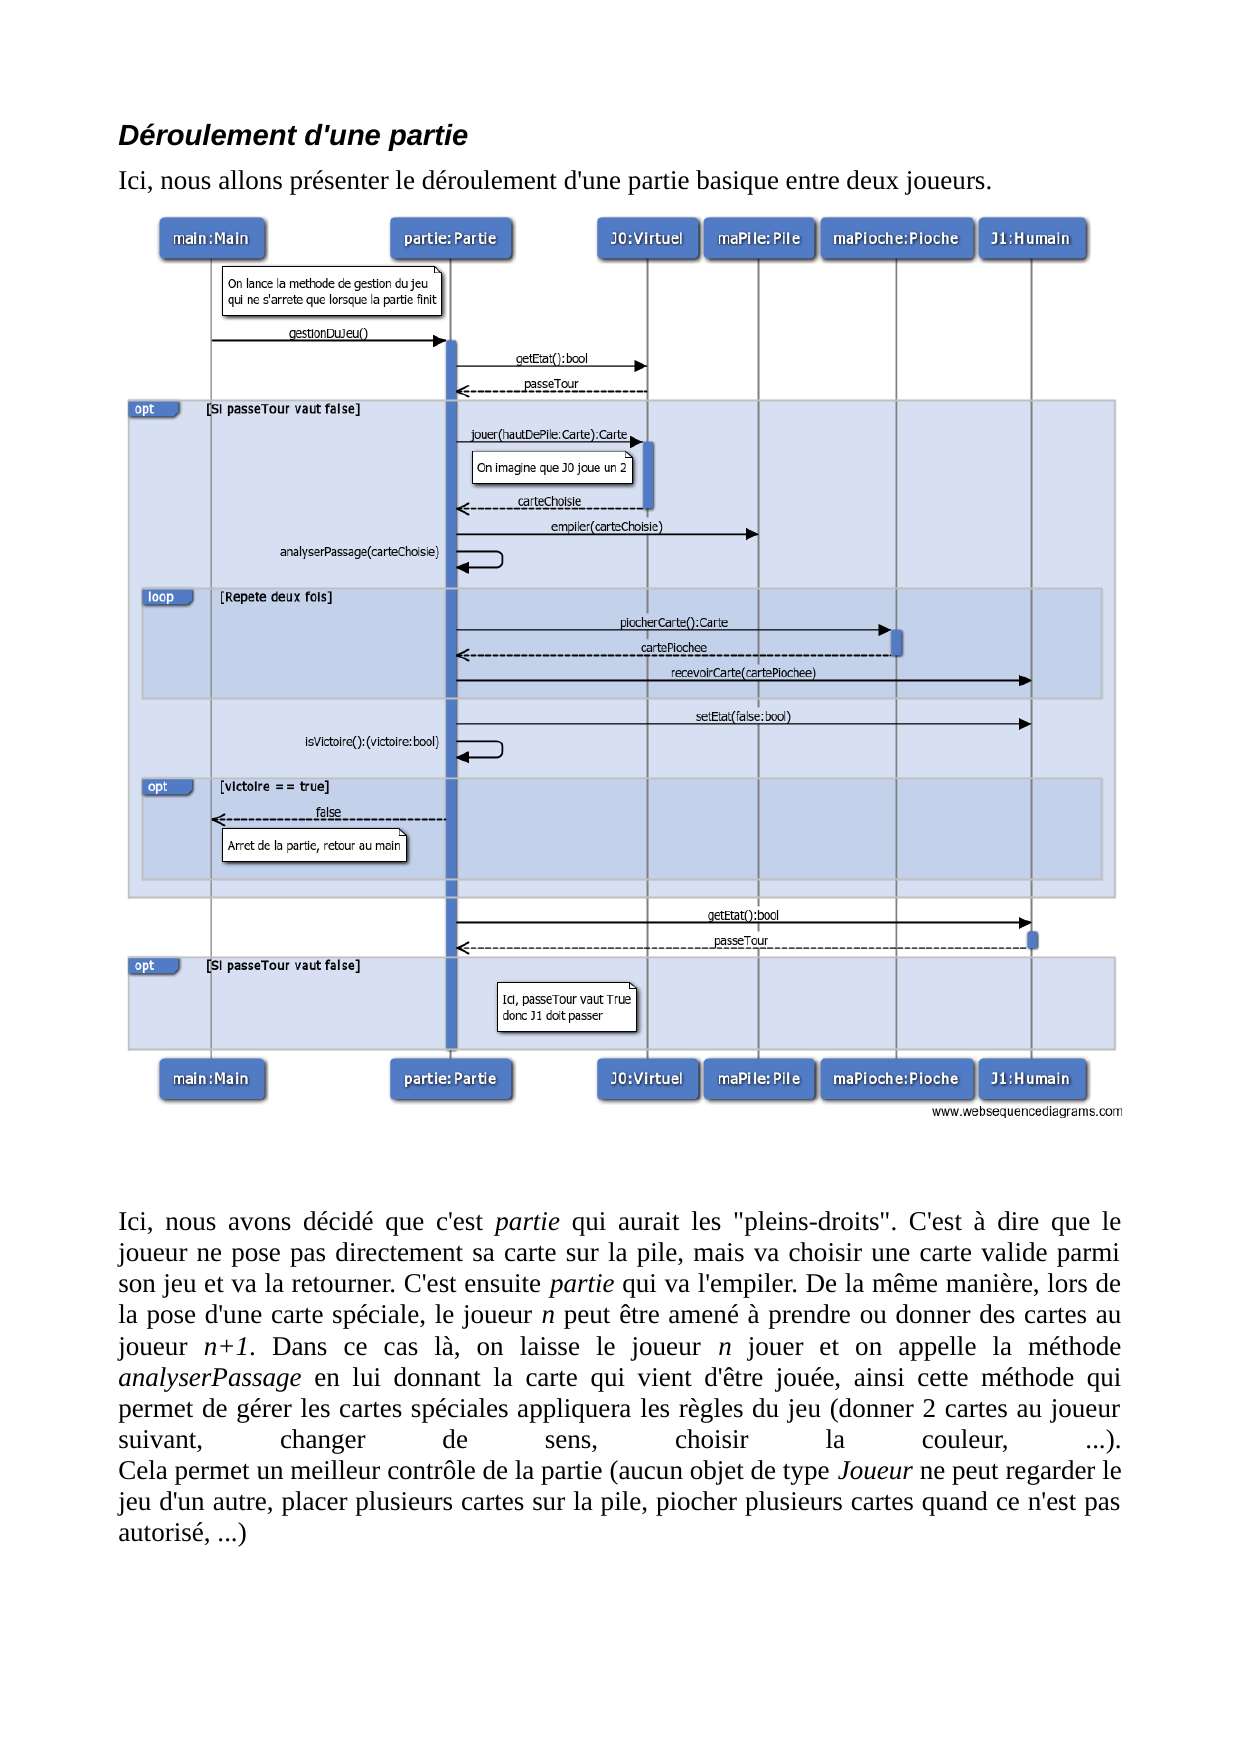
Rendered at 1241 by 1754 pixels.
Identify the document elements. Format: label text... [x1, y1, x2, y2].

subtitle Déroulement d'une partie [118, 118, 1122, 152]
text Ici, nous allons présenter le déroulement d'une partie basique entre deux joueurs. [118, 164, 1122, 195]
picture [118, 207, 1123, 1118]
text Ici, nous avons décidé que c'est partie qui aurait les "pleins-droits". C'est à dire que le joueur ne pose pas directement sa carte sur la pile, mais va choisir une carte valide parmi son jeu et va la retourner. C'est ensuite partie qui va l'empiler. De la même manière, lors de la pose d'une carte spéciale, le joueur n peut être amené à prendre ou donner des cartes au joueur n+1. Dans ce cas là, on laisse le joueur n jouer et on appelle la méthode analyserPassage en lui donnant la carte qui vient d'être jouée, ainsi cette méthode qui permet de gérer les cartes spéciales appliquera les règles du jeu (donner 2 cartes au joueur suivant, changer de sens, choisir la couleur, ...). Cela permet un meilleur contrôle de la partie (aucun objet de type Joueur ne peut regarder le jeu d'un autre, placer plusieurs cartes sur la pile, piocher plusieurs cartes quand ce n'est pas autorisé, ...) [118, 1205, 1122, 1548]
